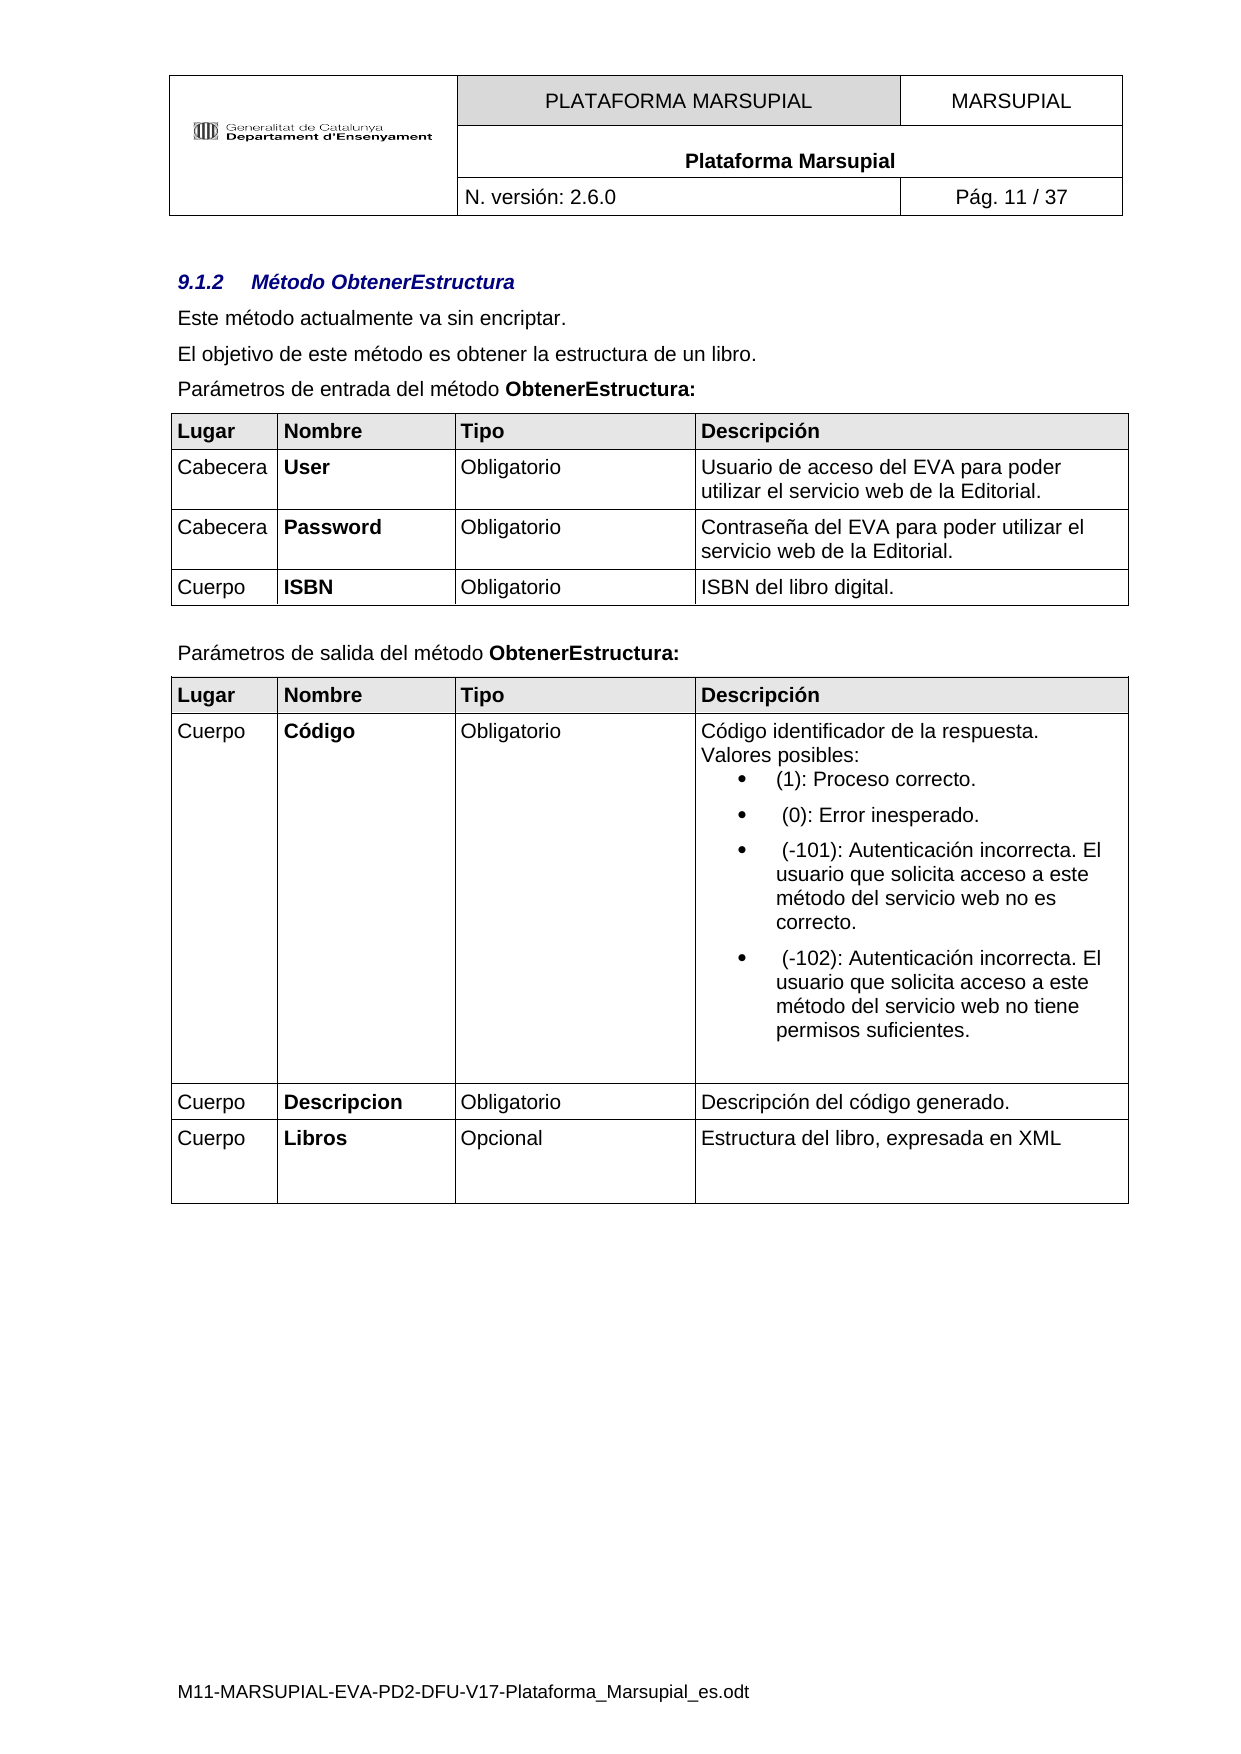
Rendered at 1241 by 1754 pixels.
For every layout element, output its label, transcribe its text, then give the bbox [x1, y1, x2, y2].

table_cell Usuario de acceso del EVA para poder utilizar el servicio web de la Editorial. [696, 450, 1128, 509]
table_cell Libros [278, 1120, 455, 1203]
table_cell ISBN del libro digital. [696, 570, 1128, 604]
table_cell Cuerpo [172, 1120, 277, 1203]
table_cell Código [278, 714, 455, 1083]
table_cell Cuerpo [172, 1084, 277, 1119]
subtitle Método ObtenerEstructura [177, 270, 1122, 294]
table_cell Descripcion [278, 1084, 455, 1119]
table_cell Obligatorio [456, 714, 695, 1083]
table_header Descripción [696, 414, 1128, 449]
table_header Tipo [456, 678, 695, 712]
table_cell Contraseña del EVA para poder utilizar el servicio web de la Editorial. [696, 510, 1128, 568]
table_cell Cabecera [172, 450, 277, 509]
table_cell Obligatorio [456, 510, 695, 568]
table_cell Cabecera [172, 510, 277, 568]
text El objetivo de este método es obtener la estructura de un libro. [177, 341, 1122, 365]
table_cell Obligatorio [456, 450, 695, 509]
table_cell Opcional [456, 1120, 695, 1203]
table_header Lugar [172, 678, 277, 712]
table_cell Estructura del libro, expresada en XML [696, 1120, 1128, 1203]
text Parámetros de entrada del método ObtenerEstructura: [177, 377, 1122, 401]
table_cell Descripción del código generado. [696, 1084, 1128, 1119]
table_cell Cuerpo [172, 570, 277, 604]
table_header Nombre [278, 678, 455, 712]
text Este método actualmente va sin encriptar. [177, 306, 1122, 329]
table_header Tipo [456, 414, 695, 449]
table_cell Password [278, 510, 455, 568]
table_cell User [278, 450, 455, 509]
table_cell Código identificador de la respuesta. Valores posibles: (1): Proceso correcto. (0): Error inesperado. (-101): Autenticación incorrecta. El usuario que solicita acceso a este método del servicio web no es correcto. (-102): Autenticación incorrecta. El usuario que solicita acceso a este método del servicio web no tiene permisos suficientes. [696, 714, 1128, 1083]
table_cell Cuerpo [172, 714, 277, 1083]
table_cell Obligatorio [456, 570, 695, 604]
table_cell ISBN [278, 570, 455, 604]
table_cell Obligatorio [456, 1084, 695, 1119]
table_header Descripción [696, 678, 1128, 712]
table_header Nombre [278, 414, 455, 449]
text Parámetros de salida del método ObtenerEstructura: [177, 641, 1122, 665]
table_header Lugar [172, 414, 277, 449]
